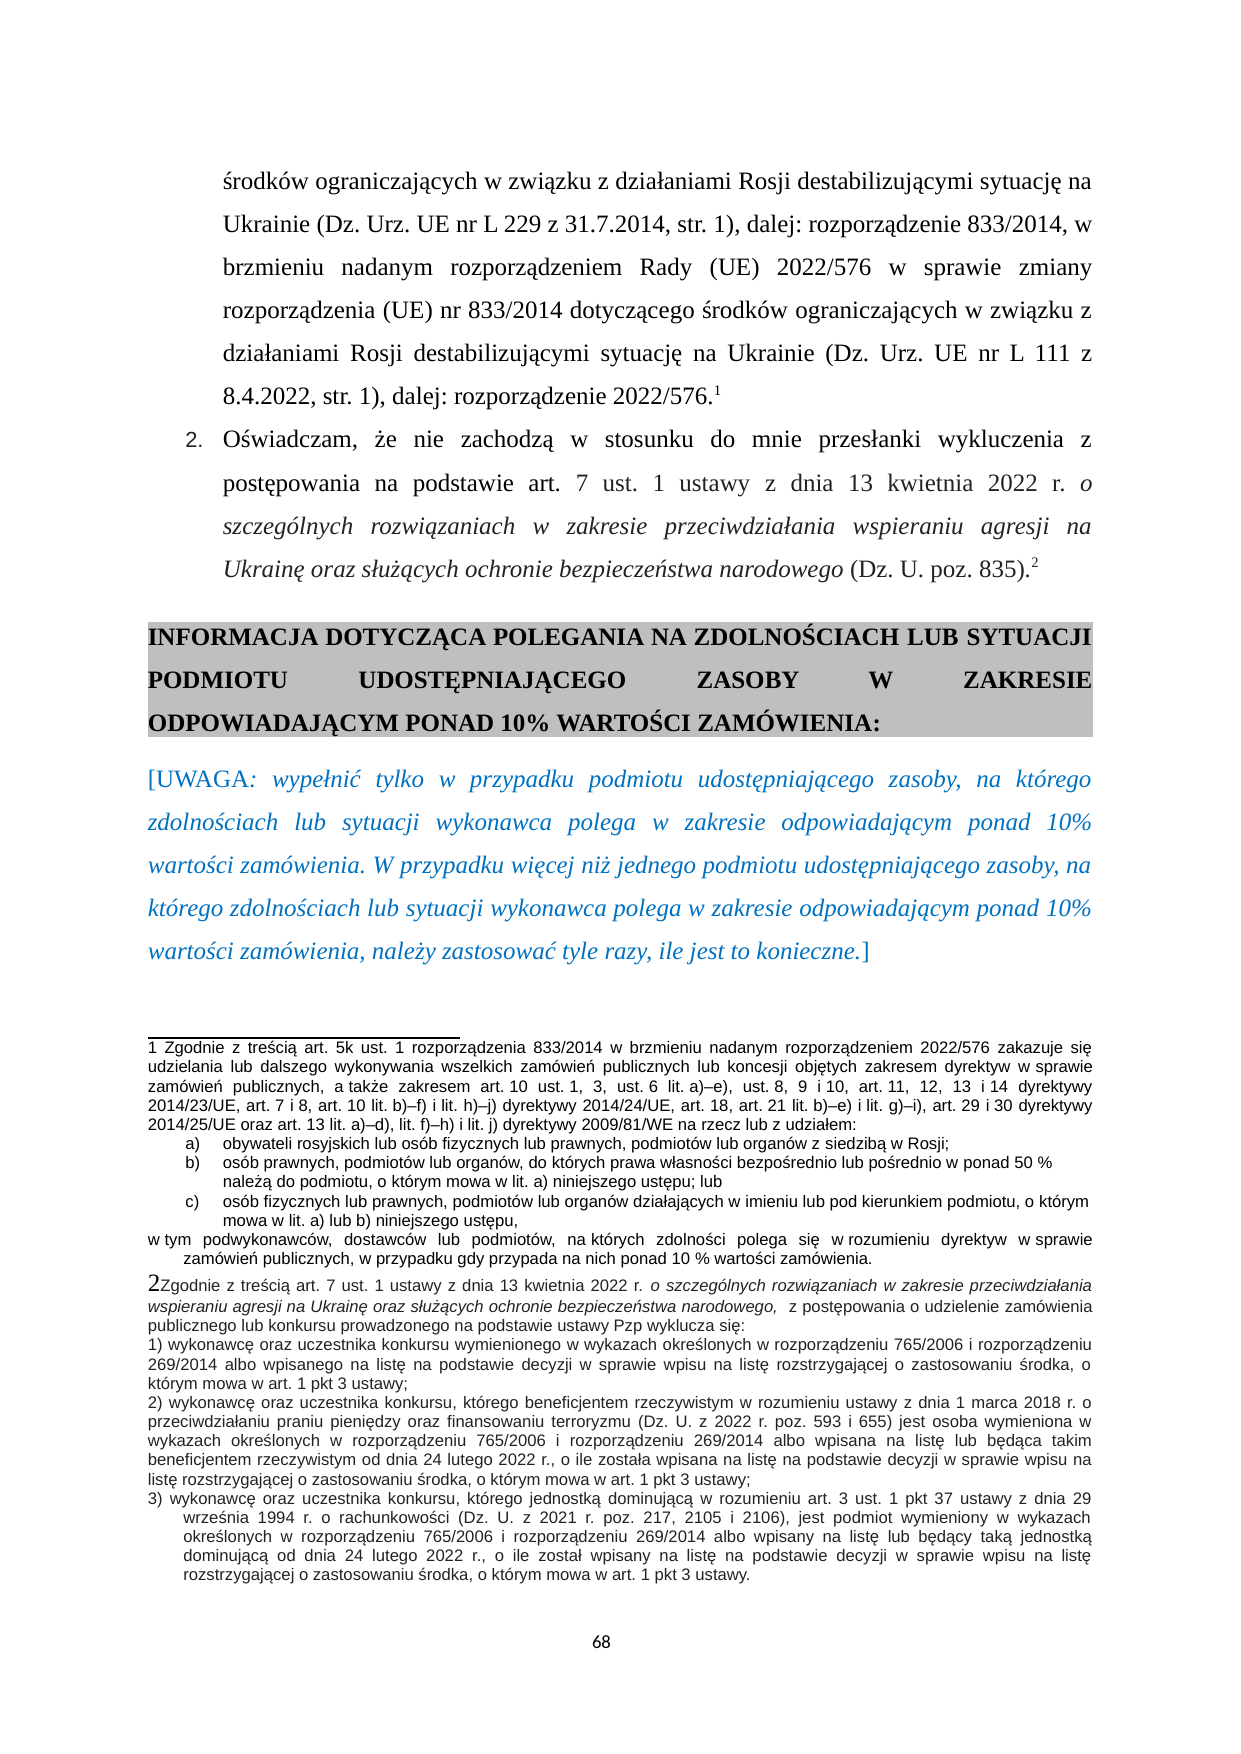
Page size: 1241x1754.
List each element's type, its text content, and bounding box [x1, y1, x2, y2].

list Oświadczam, że nie zachodzą w stosunku do mnie przesłanki wykluczenia z postępowania na podstawie art. 7 ust. 1 ustawy z dnia 13 kwietnia 2022 r. o szczególnych rozwiązaniach w zakresie przeciwdziałania wspieraniu agresji na Ukrainę oraz służących ochronie bezpieczeństwa narodowego (Dz. U. poz. 835). [185, 424, 1093, 583]
list Zgodnie z treścią art. 7 ust. 1 ustawy z dnia 13 kwietnia 2022 r. o szczególnych rozwiązaniach w zakresie przeciwdziałania wspieraniu agresji na Ukrainę oraz służących ochronie bezpieczeństwa narodowego, z postępowania o udzielenie zamówienia publicznego lub konkursu prowadzonego na podstawie ustawy Pzp wyklucza się: [148, 1268, 1093, 1335]
list w tym podwykonawców, dostawców lub podmiotów, na których zdolności polega się w rozumieniu dyrektyw w sprawie zamówień publicznych, w przypadku gdy przypada na nich ponad 10 % wartości zamówienia. [148, 1230, 1093, 1268]
list Zgodnie z treścią art. 5k ust. 1 rozporządzenia 833/2014 w brzmieniu nadanym rozporządzeniem 2022/576 zakazuje się udzielania lub dalszego wykonywania wszelkich zamówień publicznych lub koncesji objętych zakresem dyrektyw w sprawie zamówień publicznych, a także zakresem art. 10 ust. 1, 3, ust. 6 lit. a)–e), ust. 8, 9 i 10, art. 11, 12, 13 i 14 dyrektywy 2014/23/UE, art. 7 i 8, art. 10 lit. b)–f) i lit. h)–j) dyrektywy 2014/24/UE, art. 18, art. 21 lit. b)–e) i lit. g)–i), art. 29 i 30 dyrektywy 2014/25/UE oraz art. 13 lit. a)–d), lit. f)–h) i lit. j) dyrektywy 2009/81/WE na rzecz lub z udziałem: [148, 1038, 1093, 1134]
list obywateli rosyjskich lub osób fizycznych lub prawnych, podmiotów lub organów z siedzibą w Rosji; [185, 1134, 1093, 1153]
list 3) wykonawcę oraz uczestnika konkursu, którego jednostką dominującą w rozumieniu art. 3 ust. 1 pkt 37 ustawy z dnia 29 września 1994 r. o rachunkowości (Dz. U. z 2021 r. poz. 217, 2105 i 2106), jest podmiot wymieniony w wykazach określonych w rozporządzeniu 765/2006 i rozporządzeniu 269/2014 albo wpisany na listę lub będący taką jednostką dominującą od dnia 24 lutego 2022 r., o ile został wpisany na listę na podstawie decyzji w sprawie wpisu na listę rozstrzygającej o zastosowaniu środka, o którym mowa w art. 1 pkt 3 ustawy. [148, 1488, 1093, 1584]
list osób prawnych, podmiotów lub organów, do których prawa własności bezpośrednio lub pośrednio w ponad 50 % należą do podmiotu, o którym mowa w lit. a) niniejszego ustępu; lub [185, 1153, 1093, 1191]
list osób fizycznych lub prawnych, podmiotów lub organów działających w imieniu lub pod kierunkiem podmiotu, o którym mowa w lit. a) lub b) niniejszego ustępu, [185, 1191, 1093, 1230]
text [UWAGA: wypełnić tylko w przypadku podmiotu udostępniającego zasoby, na którego zdolnościach lub sytuacji wykonawca polega w zakresie odpowiadającym ponad 10% wartości zamówienia. W przypadku więcej niż jednego podmiotu udostępniającego zasoby, na którego zdolnościach lub sytuacji wykonawca polega w zakresie odpowiadającym ponad 10% wartości zamówienia, należy zastosować tyle razy, ile jest to konieczne.] [148, 764, 1093, 965]
list środków ograniczających w związku z działaniami Rosji destabilizującymi sytuację na Ukrainie (Dz. Urz. UE nr L 229 z 31.7.2014, str. 1), dalej: rozporządzenie 833/2014, w brzmieniu nadanym rozporządzeniem Rady (UE) 2022/576 w sprawie zmiany rozporządzenia (UE) nr 833/2014 dotyczącego środków ograniczających w związku z działaniami Rosji destabilizującymi sytuację na Ukrainie (Dz. Urz. UE nr L 111 z 8.4.2022, str. 1), dalej: rozporządzenie 2022/576. [185, 166, 1093, 410]
list 2) wykonawcę oraz uczestnika konkursu, którego beneficjentem rzeczywistym w rozumieniu ustawy z dnia 1 marca 2018 r. o przeciwdziałaniu praniu pieniędzy oraz finansowaniu terroryzmu (Dz. U. z 2022 r. poz. 593 i 655) jest osoba wymieniona w wykazach określonych w rozporządzeniu 765/2006 i rozporządzeniu 269/2014 albo wpisana na listę lub będąca takim beneficjentem rzeczywistym od dnia 24 lutego 2022 r., o ile została wpisana na listę na podstawie decyzji w sprawie wpisu na listę rozstrzygającej o zastosowaniu środka, o którym mowa w art. 1 pkt 3 ustawy; [148, 1393, 1093, 1488]
list 1) wykonawcę oraz uczestnika konkursu wymienionego w wykazach określonych w rozporządzeniu 765/2006 i rozporządzeniu 269/2014 albo wpisanego na listę na podstawie decyzji w sprawie wpisu na listę rozstrzygającej o zastosowaniu środka, o którym mowa w art. 1 pkt 3 ustawy; [148, 1335, 1093, 1393]
text INFORMACJA DOTYCZĄCA POLEGANIA NA ZDOLNOŚCIACH LUB SYTUACJI PODMIOTU UDOSTĘPNIAJĄCEGO ZASOBY W ZAKRESIE ODPOWIADAJĄCYM PONAD 10% WARTOŚCI ZAMÓWIENIA: [148, 622, 1093, 737]
